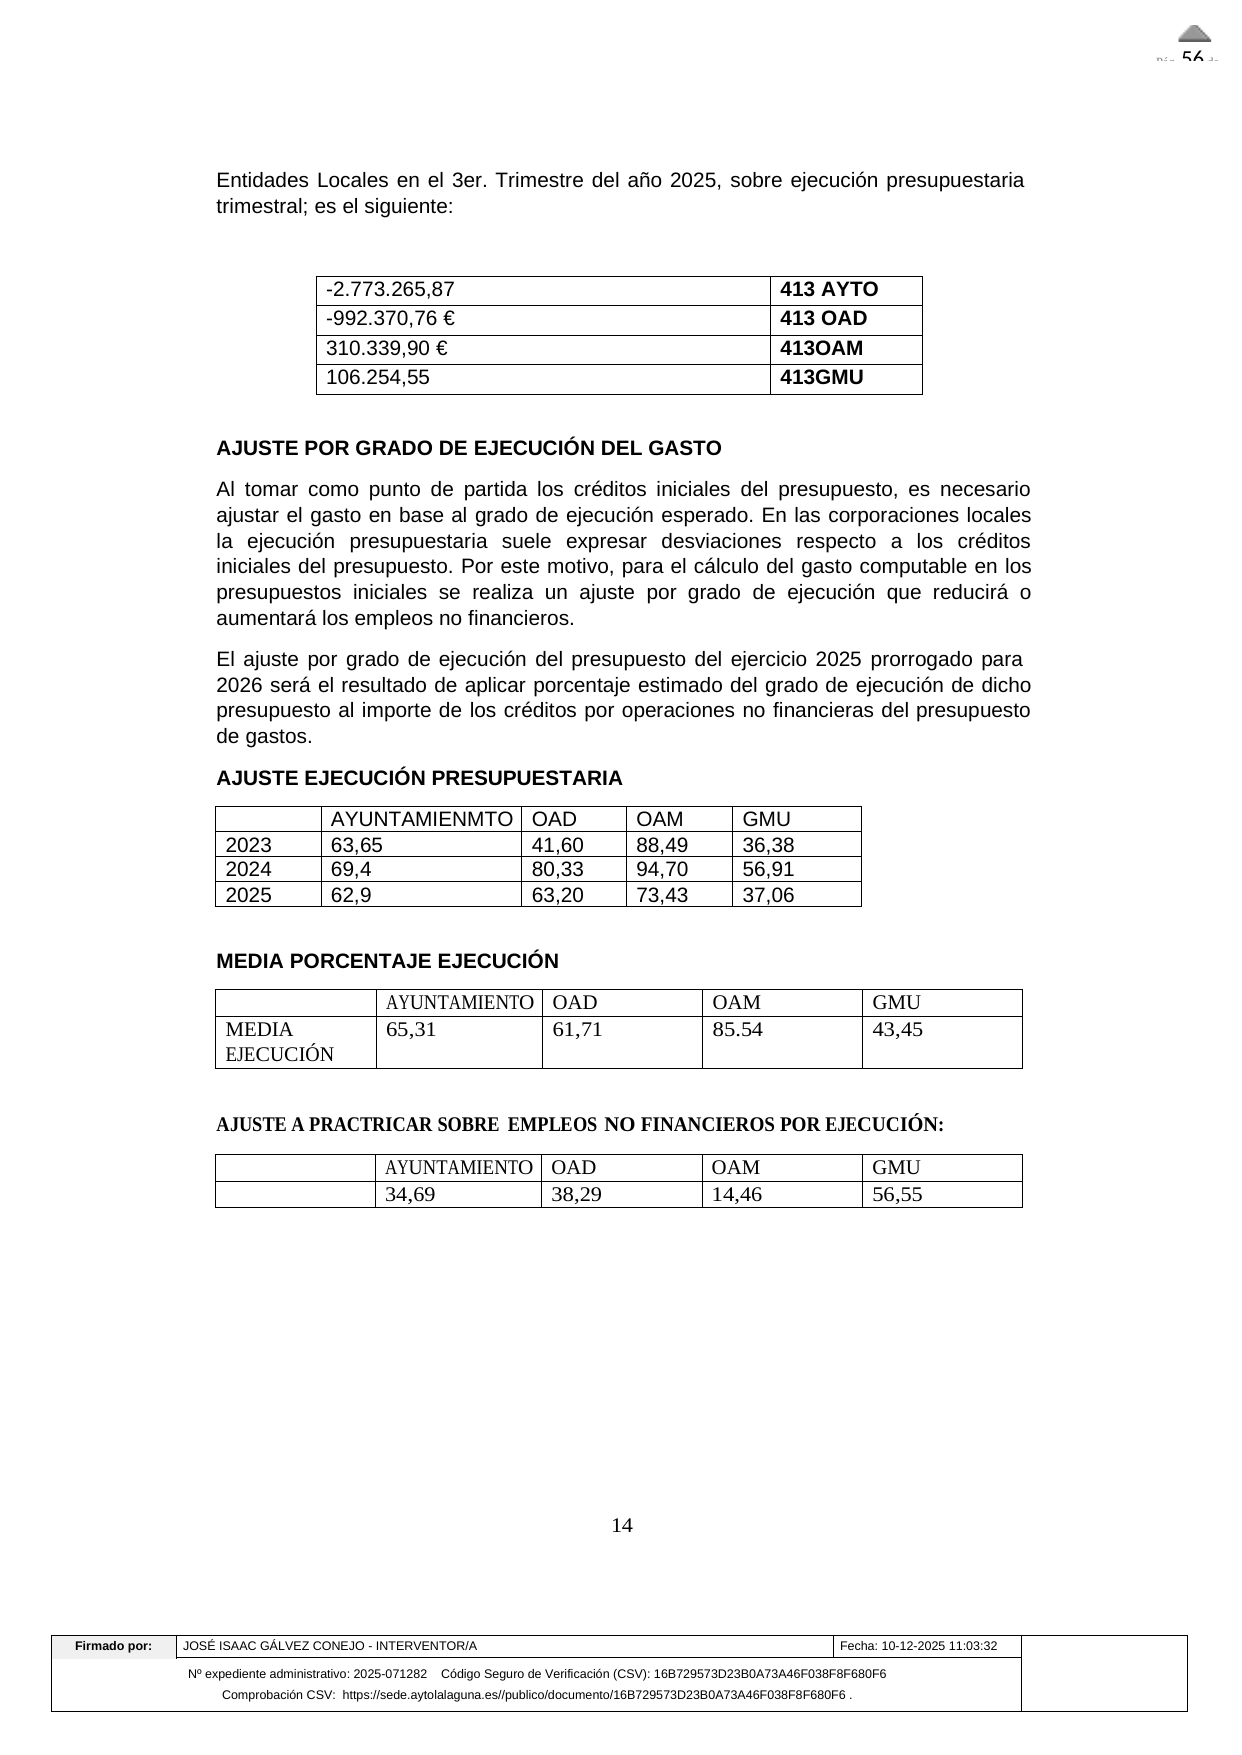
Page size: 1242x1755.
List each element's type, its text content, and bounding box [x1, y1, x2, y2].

table_header GMU [733, 807, 861, 831]
text MEDIA PORCENTAJE EJECUCIÓN [216, 948, 1239, 972]
table_cell 80,33 [522, 857, 626, 881]
table_header GMU [863, 1155, 1022, 1181]
table_cell 413 OAD [771, 306, 922, 335]
table_header OAM [627, 807, 732, 831]
table_cell 94,70 [627, 857, 732, 881]
table_header AYUNTAMIENMTO [322, 807, 521, 831]
table_cell 61,71 [543, 1017, 702, 1068]
text El ajuste por grado de ejecución del presupuesto del ejercicio 2025 prorrogado para [216, 647, 1031, 671]
table_cell 41,60 [522, 832, 626, 856]
table_header [216, 1155, 375, 1181]
table_cell 34,69 [376, 1182, 541, 1207]
table_header GMU [863, 990, 1022, 1016]
table_cell 65,31 [377, 1017, 542, 1068]
table_header OAM [703, 1155, 862, 1181]
table_cell [216, 1182, 375, 1207]
table_header Firmado por: [52, 1636, 176, 1657]
table_cell 2025 [216, 882, 321, 906]
table_cell 56,91 [733, 857, 861, 881]
table_header OAD [522, 807, 626, 831]
table_cell 14,46 [703, 1182, 862, 1207]
table_header -2.773.265,87 [317, 277, 770, 305]
text 2026 será el resultado de aplicar porcentaje estimado del grado de ejecución de dicho presupuesto al importe de los créditos por operaciones no financieras del presupuesto de gastos. [216, 673, 1031, 748]
table_cell MEDIA EJECUCIÓN [216, 1017, 376, 1068]
text AJUSTE A PRACTRICAR SOBRE EMPLEOS NO FINANCIEROS POR EJECUCIÓN: [216, 1112, 1239, 1136]
table_header Fecha: 10-12-2025 11:03:32 [834, 1636, 1021, 1657]
text Entidades Locales en el 3er. Trimestre del año 2025, sobre ejecución presupuestaria trimestral; es el siguiente: [216, 168, 1031, 218]
table_cell 63,65 [322, 832, 521, 856]
table_cell 69,4 [322, 857, 521, 881]
table_cell 62,9 [322, 882, 521, 906]
text AJUSTE EJECUCIÓN PRESUPUESTARIA [216, 765, 630, 788]
table_cell Nº expediente administrativo: 2025-071282 Código Seguro de Verificación (CSV): 16B729573D23B0A73A46F038F8F680F6 Comprobación CSV: https://sede.aytolalaguna.es//publico/documento/16B729573D23B0A73A46F038F8F680F6 . [52, 1658, 1021, 1711]
table_header [1022, 1636, 1187, 1711]
text Al tomar como punto de partida los créditos iniciales del presupuesto, es necesario ajustar el gasto en base al grado de ejecución esperado. En las corporaciones locales la ejecución presupuestaria suele expresar desviaciones respecto a los créditos iniciales del presupuesto. Por este motivo, para el cálculo del gasto computable en los presupuestos iniciales se realiza un ajuste por grado de ejecución que reducirá o aumentará los empleos no financieros. [216, 477, 1031, 629]
table_header OAM [703, 990, 862, 1016]
table_header AYUNTAMIENTO [376, 1155, 541, 1181]
table_cell 2024 [216, 857, 321, 881]
table_cell 106.254,55 [317, 365, 770, 394]
table_header OAD [542, 1155, 702, 1181]
text AJUSTE POR GRADO DE EJECUCIÓN DEL GASTO [216, 436, 730, 460]
table_cell 310.339,90 € [317, 336, 770, 364]
table_cell 36,38 [733, 832, 861, 856]
table_header [216, 807, 321, 831]
table_header 413 AYTO [771, 277, 922, 305]
table_header AYUNTAMIENTO [377, 990, 542, 1016]
table_cell 2023 [216, 832, 321, 856]
table_cell -992.370,76 € [317, 306, 770, 335]
text 14 [605, 1513, 638, 1537]
table_cell 56,55 [863, 1182, 1022, 1207]
table_header [216, 990, 376, 1016]
table_cell 43,45 [863, 1017, 1022, 1068]
table_cell 88,49 [627, 832, 732, 856]
table_cell 38,29 [542, 1182, 702, 1207]
table_header JOSÉ ISAAC GÁLVEZ CONEJO - INTERVENTOR/A [177, 1636, 833, 1657]
table_cell 63,20 [522, 882, 626, 906]
table_cell 73,43 [627, 882, 732, 906]
table_cell 85.54 [703, 1017, 862, 1068]
table_cell 37,06 [733, 882, 861, 906]
table_cell 413OAM [771, 336, 922, 364]
table_header OAD [543, 990, 702, 1016]
table_cell 413GMU [771, 365, 922, 394]
